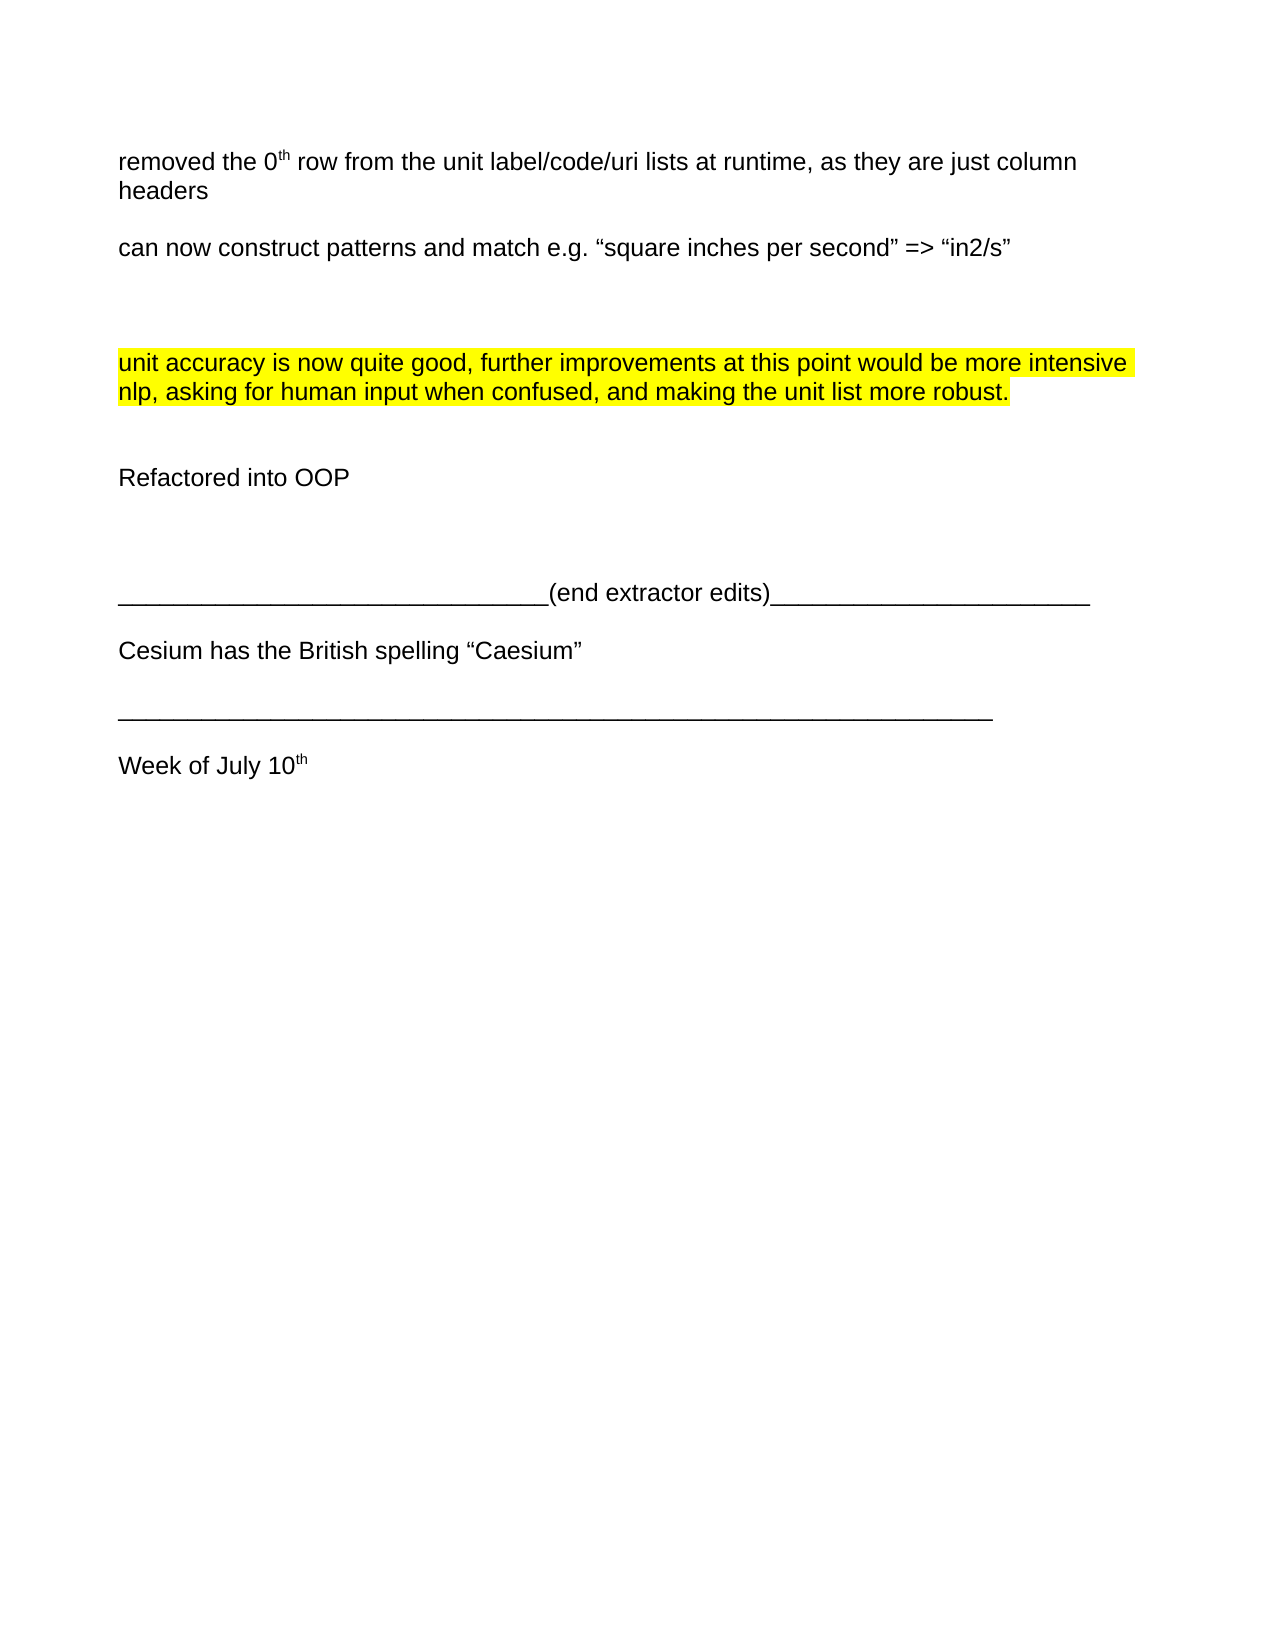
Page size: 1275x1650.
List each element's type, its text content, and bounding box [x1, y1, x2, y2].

text _______________________________(end extractor edits)_______________________ [118, 578, 1157, 607]
text can now construct patterns and match e.g. “square inches per second” => “in2/s” [118, 233, 1157, 262]
text Cesium has the British spelling “Caesium” [118, 636, 1157, 664]
text Refactored into OOP [118, 463, 1157, 492]
text removed the 0th row from the unit label/code/uri lists at runtime, as they are just column headers [118, 147, 1157, 204]
text _______________________________________________________________ [118, 693, 1157, 722]
text Week of July 10th [118, 751, 1157, 779]
text unit accuracy is now quite good, further improvements at this point would be more intensive nlp, asking for human input when confused, and making the unit list more robust. [118, 348, 1157, 406]
